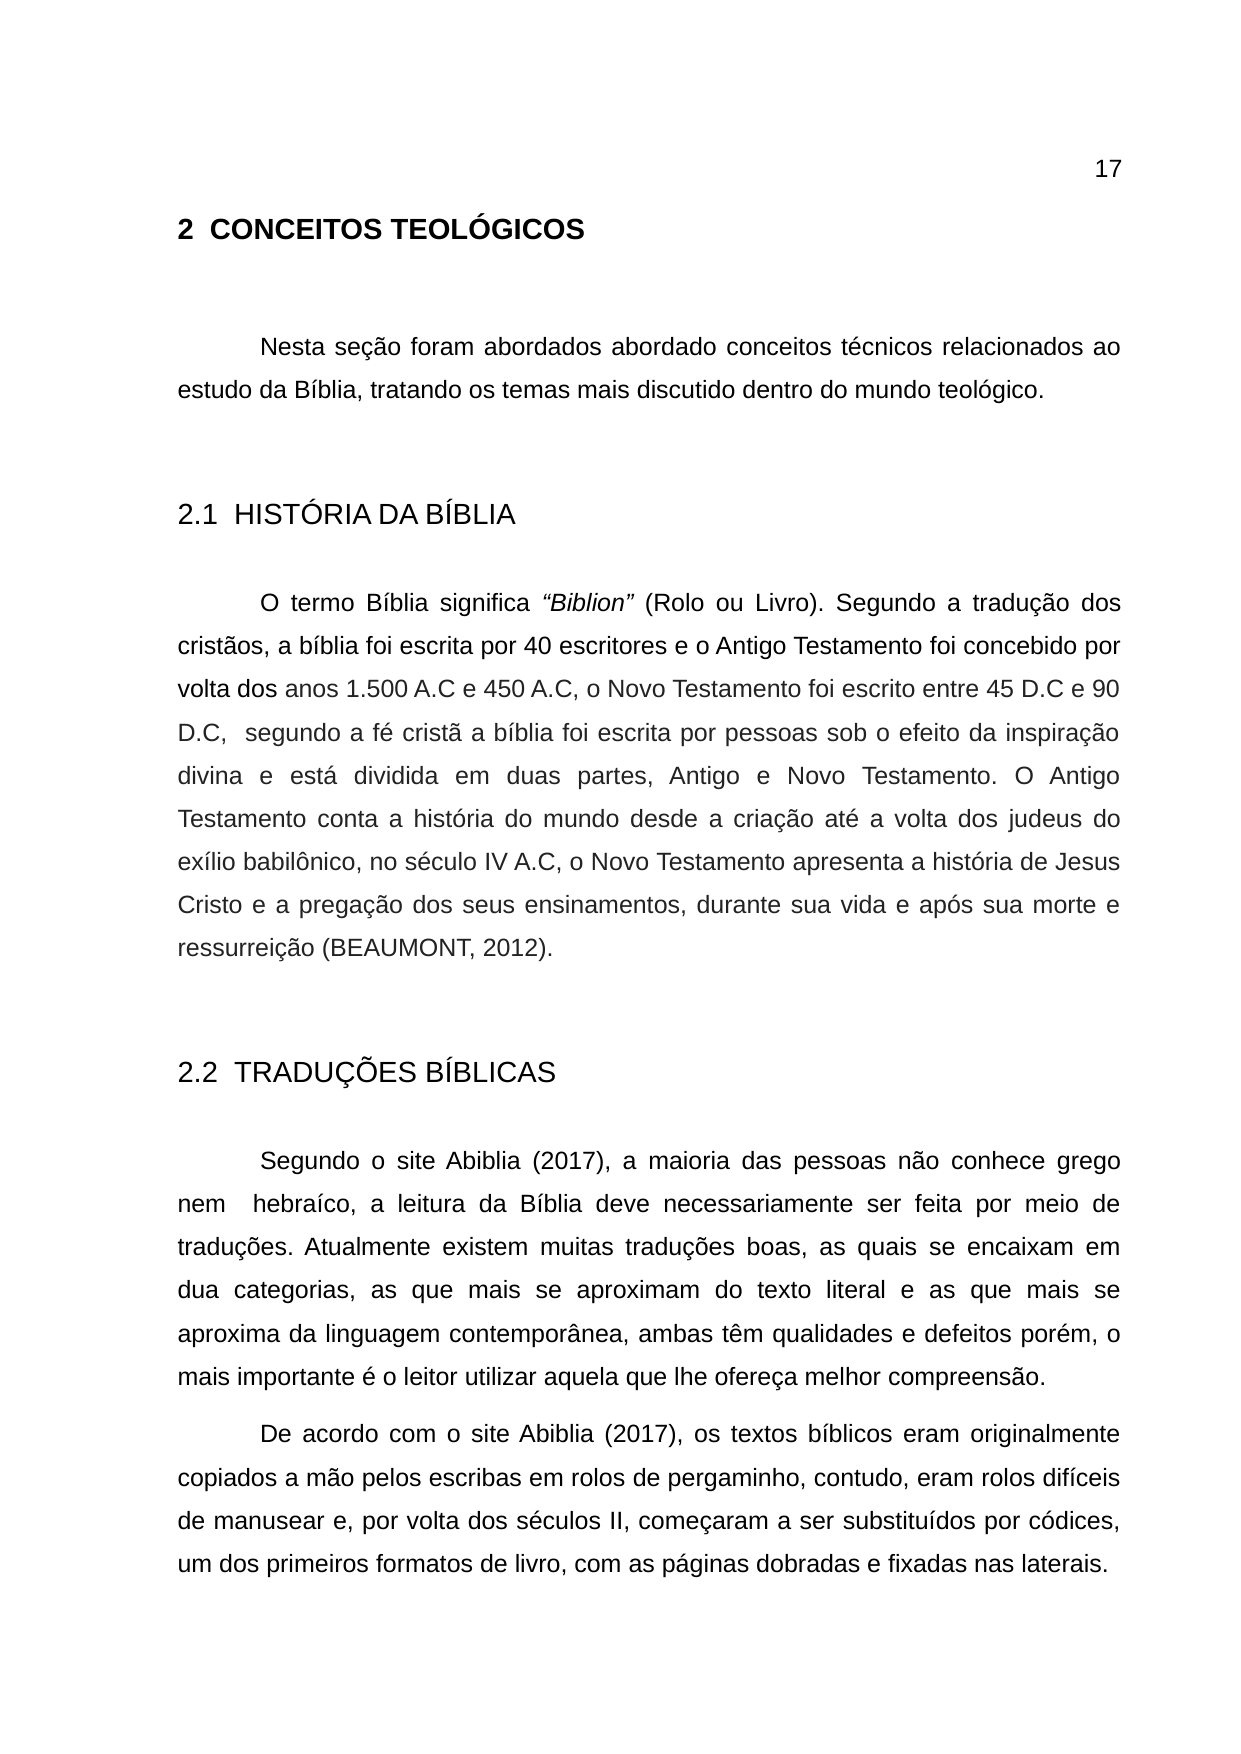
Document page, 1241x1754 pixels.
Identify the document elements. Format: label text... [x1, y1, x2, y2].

text Segundo o site Abiblia (2017), a maioria das pessoas não conhece grego nem hebraíco, a leitura da Bíblia deve necessariamente ser feita por meio de traduções. Atualmente existem muitas traduções boas, as quais se encaixam em dua categorias, as que mais se aproximam do texto literal e as que mais se aproxima da linguagem contemporânea, ambas têm qualidades e defeitos porém, o mais importante é o leitor utilizar aquela que lhe ofereça melhor compreensão. [177, 1146, 1122, 1391]
text Nesta seção foram abordados abordado conceitos técnicos relacionados ao estudo da Bíblia, tratando os temas mais discutido dentro do mundo teológico. [177, 332, 1122, 404]
text O termo Bíblia significa “Biblion” (Rolo ou Livro). Segundo a tradução dos cristãos, a bíblia foi escrita por 40 escritores e o Antigo Testamento foi concebido por volta dos anos 1.500 A.C e 450 A.C, o Novo Testamento foi escrito entre 45 D.C e 90 D.C, segundo a fé cristã a bíblia foi escrita por pessoas sob o efeito da inspiração divina e está dividida em duas partes, Antigo e Novo Testamento. O Antigo Testamento conta a história do mundo desde a criação até a volta dos judeus do exílio babilônico, no século IV A.C, o Novo Testamento apresenta a história de Jesus Cristo e a pregação dos seus ensinamentos, durante sua vida e após sua morte e ressurreição (BEAUMONT, 2012). [177, 588, 1122, 962]
text De acordo com o site Abiblia (2017), os textos bíblicos eram originalmente copiados a mão pelos escribas em rolos de pergaminho, contudo, eram rolos difíceis de manusear e, por volta dos séculos II, começaram a ser substituídos por códices, um dos primeiros formatos de livro, com as páginas dobradas e fixadas nas laterais. [177, 1419, 1122, 1578]
subtitle CONCEITOS TEOLÓGICOS [177, 212, 1122, 245]
subtitle HISTÓRIA DA BÍBLIA [177, 497, 1122, 531]
subtitle TRADUÇÕES BÍBLICAS [177, 1055, 1122, 1088]
